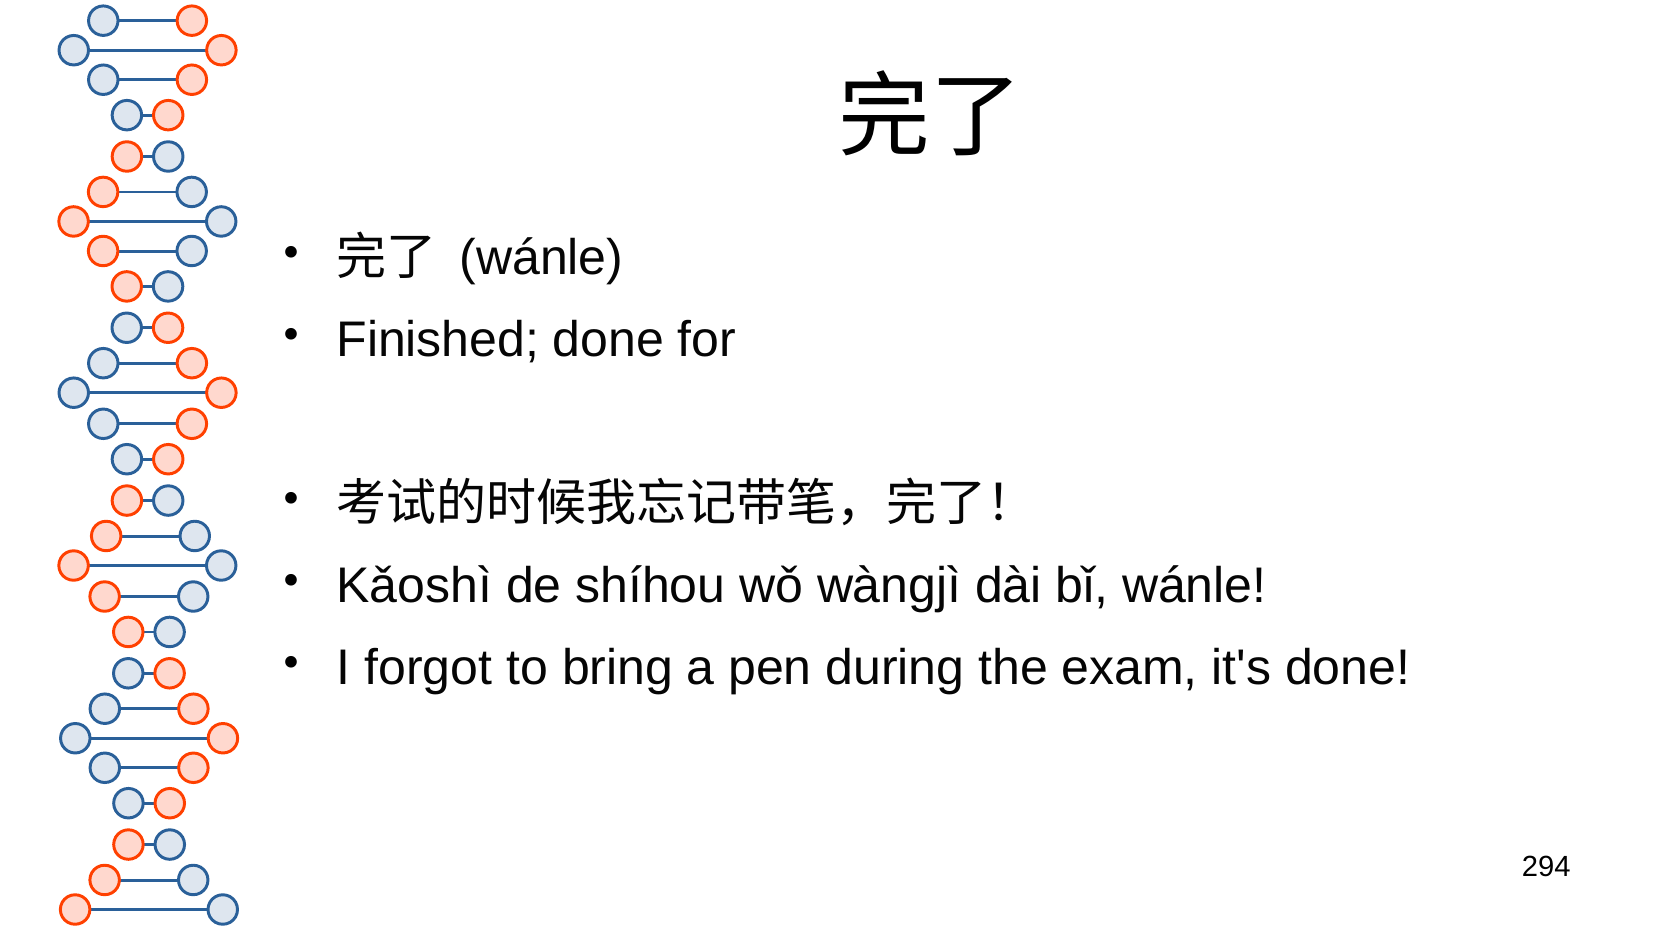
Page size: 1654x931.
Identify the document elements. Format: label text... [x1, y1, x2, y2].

list 完了 (wánle) Finished; done for 考试的时候我忘记带笔，完了！ Kǎoshì de shíhou wǒ wàngjì dài bǐ, wánle! I forgot to bring a pen during the exam, it's done! [265, 224, 1595, 764]
title 完了 [265, 35, 1595, 189]
